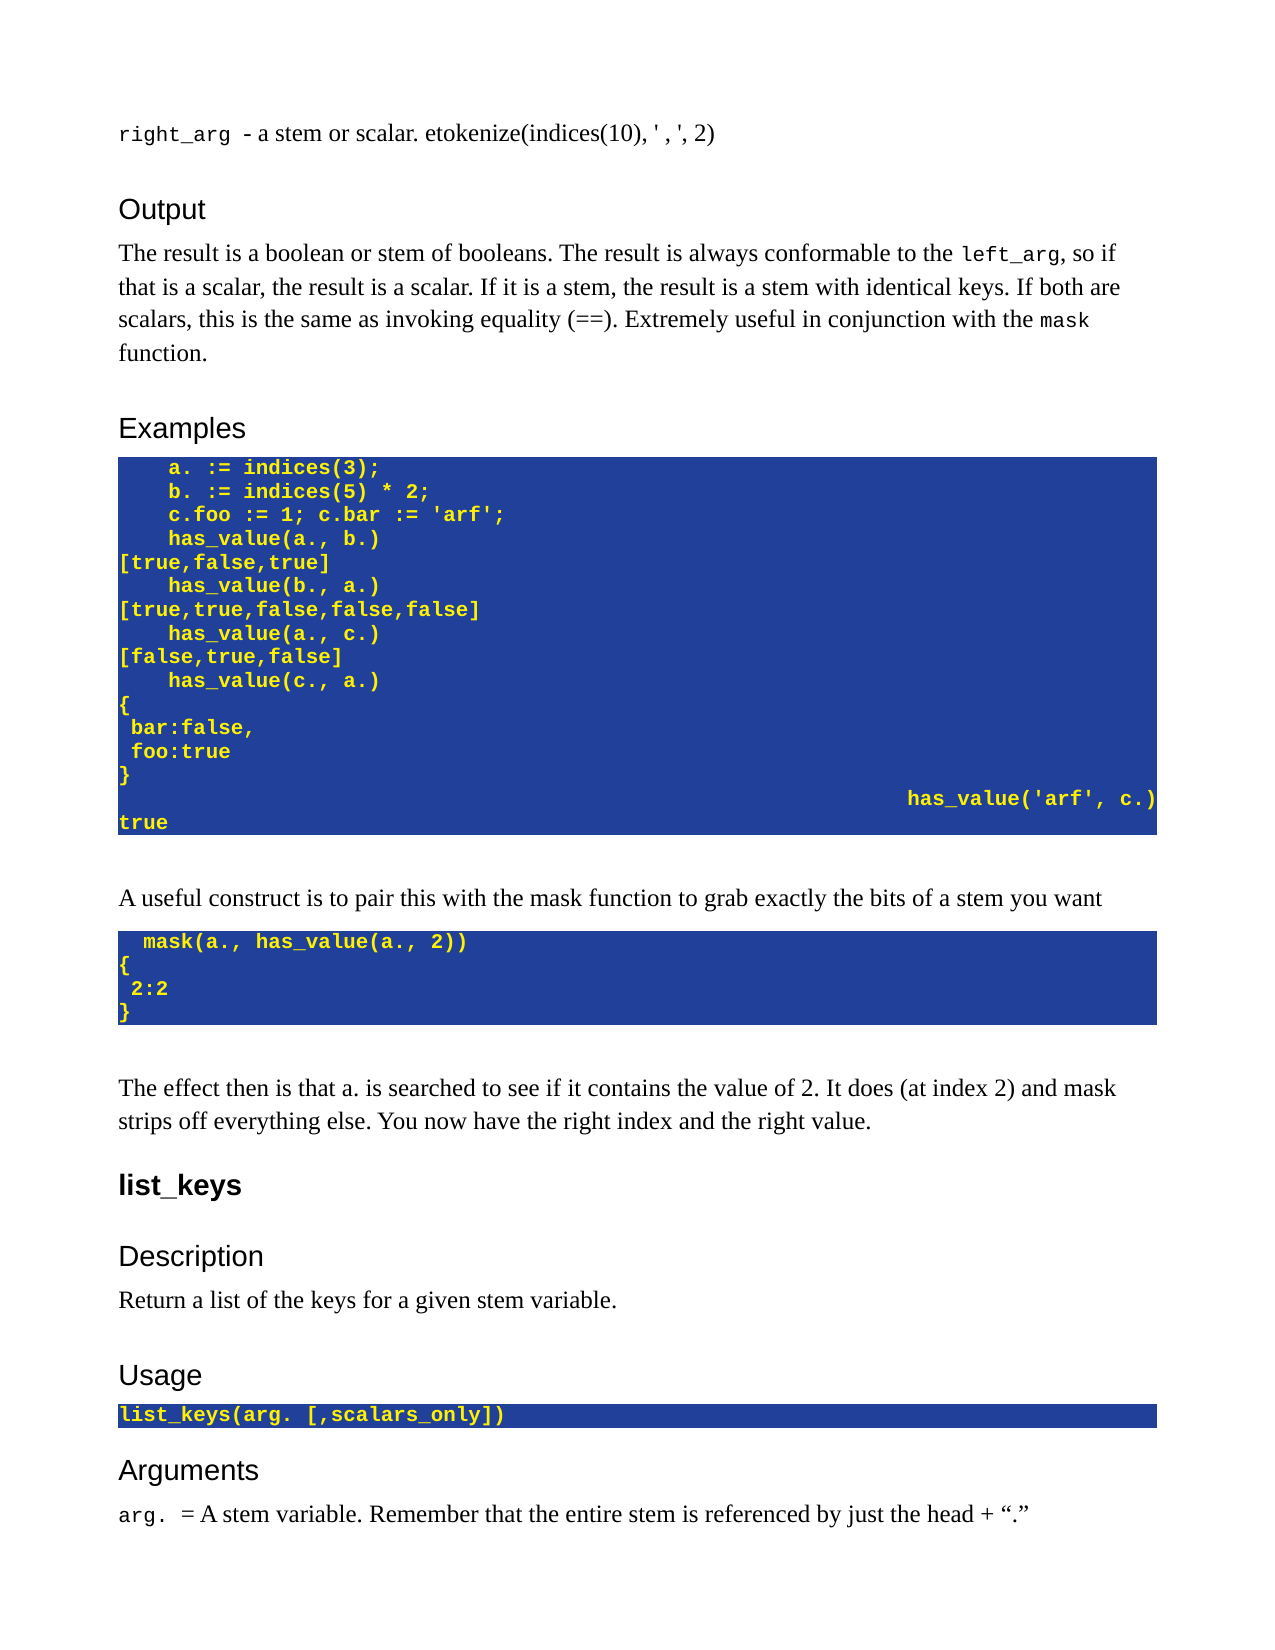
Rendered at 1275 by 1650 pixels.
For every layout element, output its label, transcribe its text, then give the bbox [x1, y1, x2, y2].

text The result is a boolean or stem of booleans. The result is always conformable to the left_arg, so if that is a scalar, the result is a scalar. If it is a stem, the result is a stem with identical keys. If both are scalars, this is the same as invoking equality (==). Extremely useful in conjunction with the mask function. [118, 238, 1157, 367]
text } [118, 764, 1157, 788]
text Return a list of the keys for a given stem variable. [118, 1285, 1157, 1314]
text has_value(a., b.) [118, 528, 1157, 552]
subtitle Usage [118, 1358, 1157, 1391]
text A useful construct is to pair this with the mask function to grab exactly the bits of a stem you want [118, 883, 1157, 912]
text c.foo := 1; c.bar := 'arf'; [118, 504, 1157, 528]
subtitle Description [118, 1239, 1157, 1273]
text has_value(c., a.) [118, 670, 1157, 693]
text foo:true [118, 741, 1157, 764]
text has_value(b., a.) [118, 575, 1157, 599]
text a. := indices(3); [118, 457, 1157, 481]
text { [118, 954, 1157, 978]
text bar:false, [118, 717, 1157, 741]
subtitle list_keys [118, 1168, 1157, 1202]
text } [118, 1002, 1157, 1025]
text right_arg - a stem or scalar. etokenize(indices(10), ' , ', 2) [118, 118, 1157, 148]
text list_keys(arg. [,scalars_only]) [118, 1404, 1157, 1428]
text has_value(a., c.) [118, 623, 1157, 646]
text The effect then is that a. is searched to see if it contains the value of 2. It does (at index 2) and mask strips off everything else. You now have the right index and the right value. [118, 1073, 1157, 1134]
text arg. = A stem variable. Remember that the entire stem is referenced by just the head + “.” [118, 1499, 1157, 1528]
subtitle Output [118, 192, 1157, 225]
text b. := indices(5) * 2; [118, 481, 1157, 504]
text has_value('arf', c.) [118, 788, 1157, 812]
subtitle Arguments [118, 1453, 1157, 1486]
text [false,true,false] [118, 646, 1157, 670]
text true [118, 812, 1157, 835]
text mask(a., has_value(a., 2)) [118, 931, 1157, 954]
text [true,false,true] [118, 552, 1157, 575]
subtitle Examples [118, 411, 1157, 444]
text [true,true,false,false,false] [118, 599, 1157, 623]
text { [118, 693, 1157, 717]
text 2:2 [118, 978, 1157, 1002]
